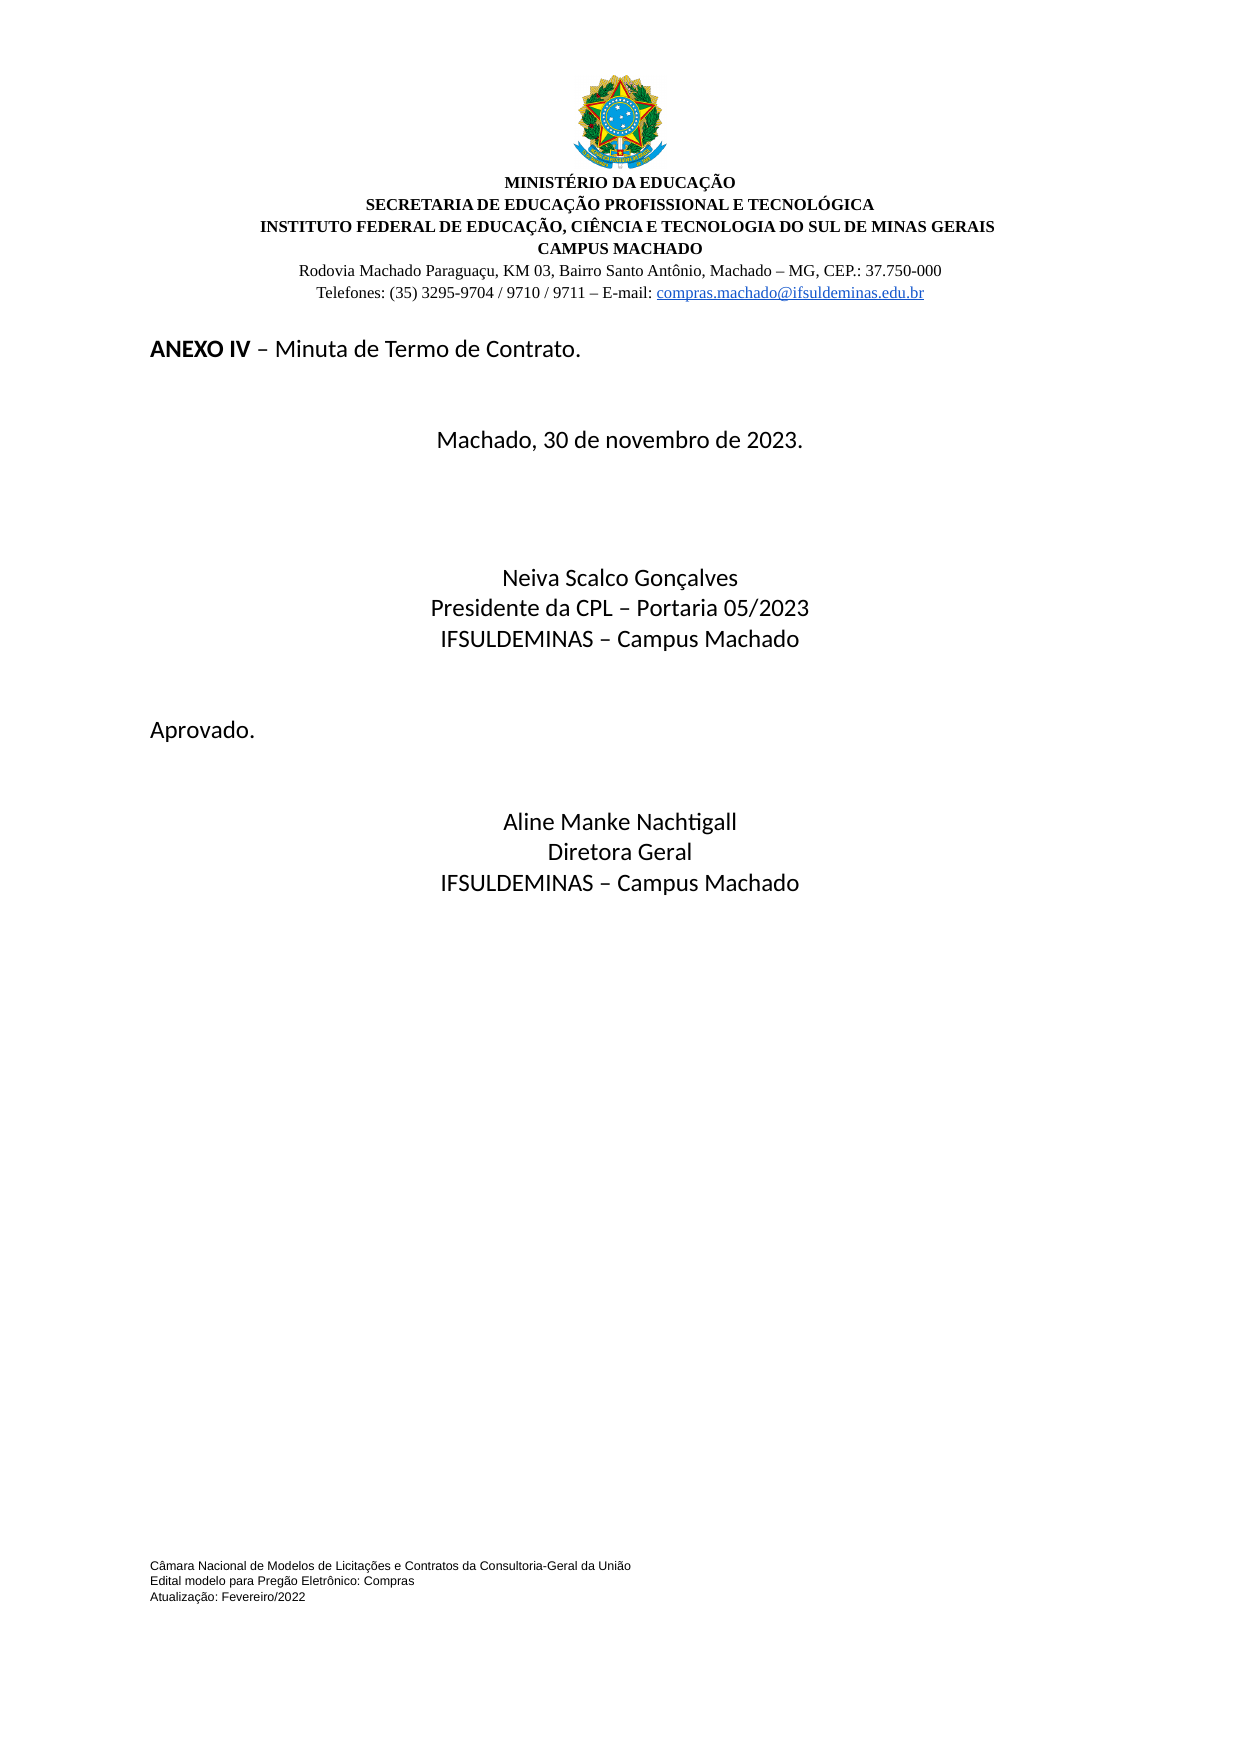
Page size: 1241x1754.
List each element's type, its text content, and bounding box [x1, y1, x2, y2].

text IFSULDEMINAS – Campus Machado [150, 867, 1090, 898]
text Presidente da CPL – Portaria 05/2023 [150, 592, 1090, 623]
text Machado, 30 de novembro de 2023. [150, 425, 1090, 455]
text IFSULDEMINAS – Campus Machado [150, 623, 1090, 653]
picture [613, 164, 628, 169]
text Aprovado. [150, 714, 1090, 745]
text Diretora Geral [150, 837, 1090, 867]
text ANEXO IV – Minuta de Termo de Contrato. [150, 333, 1090, 364]
picture [639, 150, 650, 156]
text Aline Manke Nachtigall [150, 806, 1090, 837]
text Neiva Scalco Gonçalves [150, 562, 1090, 592]
picture [573, 75, 667, 169]
